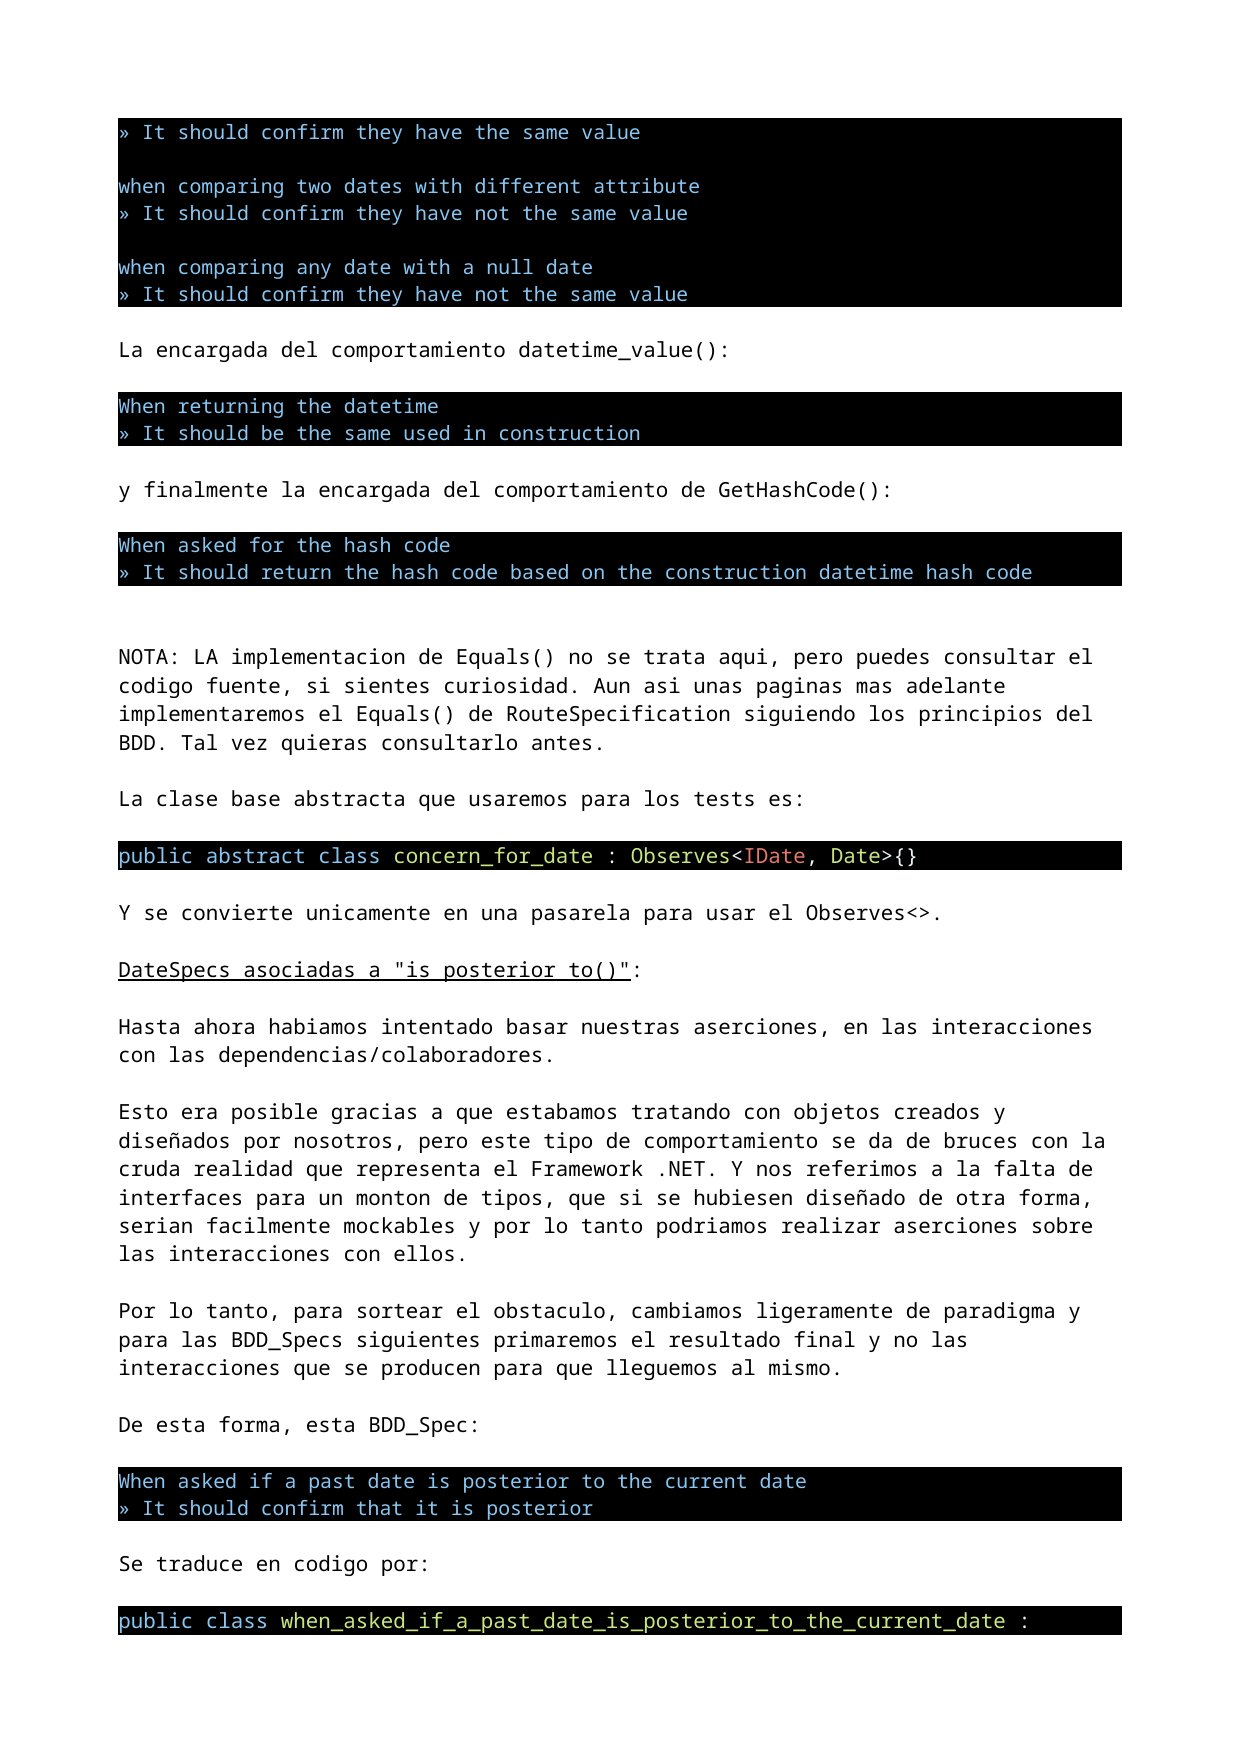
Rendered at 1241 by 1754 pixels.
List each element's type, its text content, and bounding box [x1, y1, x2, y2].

text » It should confirm that it is posterior [118, 1494, 1122, 1521]
text Hasta ahora habiamos intentado basar nuestras aserciones, en las interacciones con las dependencias/colaboradores. [118, 1012, 1122, 1069]
text when comparing two dates with different attribute [118, 172, 1122, 199]
text When asked for the hash code [118, 532, 1122, 558]
text When asked if a past date is posterior to the current date [118, 1467, 1122, 1494]
text De esta forma, esta BDD_Spec: [118, 1410, 1122, 1439]
text DateSpecs asociadas a "is posterior to()": [118, 955, 1122, 984]
text When returning the datetime [118, 392, 1122, 419]
text » It should confirm they have not the same value [118, 280, 1122, 307]
text public class when_asked_if_a_past_date_is_posterior_to_the_current_date : [118, 1606, 1122, 1635]
text La clase base abstracta que usaremos para los tests es: [118, 784, 1122, 813]
text Esto era posible gracias a que estabamos tratando con objetos creados y diseñados por nosotros, pero este tipo de comportamiento se da de bruces con la cruda realidad que representa el Framework .NET. Y nos referimos a la falta de interfaces para un monton de tipos, que si se hubiesen diseñado de otra forma, serian facilmente mockables y por lo tanto podriamos realizar aserciones sobre las interacciones con ellos. [118, 1097, 1122, 1268]
text La encargada del comportamiento datetime_value(): [118, 335, 1122, 364]
text Por lo tanto, para sortear el obstaculo, cambiamos ligeramente de paradigma y para las BDD_Specs siguientes primaremos el resultado final y no las interacciones que se producen para que lleguemos al mismo. [118, 1296, 1122, 1382]
text Se traduce en codigo por: [118, 1549, 1122, 1578]
text NOTA: LA implementacion de Equals() no se trata aqui, pero puedes consultar el codigo fuente, si sientes curiosidad. Aun asi unas paginas mas adelante implementaremos el Equals() de RouteSpecification siguiendo los principios del BDD. Tal vez quieras consultarlo antes. [118, 642, 1122, 756]
text » It should return the hash code based on the construction datetime hash code [118, 558, 1122, 586]
text when comparing any date with a null date [118, 253, 1122, 280]
text » It should be the same used in construction [118, 419, 1122, 446]
text public abstract class concern_for_date : Observes<IDate, Date>{} [118, 841, 1122, 870]
text Y se convierte unicamente en una pasarela para usar el Observes<>. [118, 898, 1122, 927]
text » It should confirm they have not the same value [118, 199, 1122, 226]
text » It should confirm they have the same value [118, 118, 1122, 145]
text y finalmente la encargada del comportamiento de GetHashCode(): [118, 475, 1122, 503]
